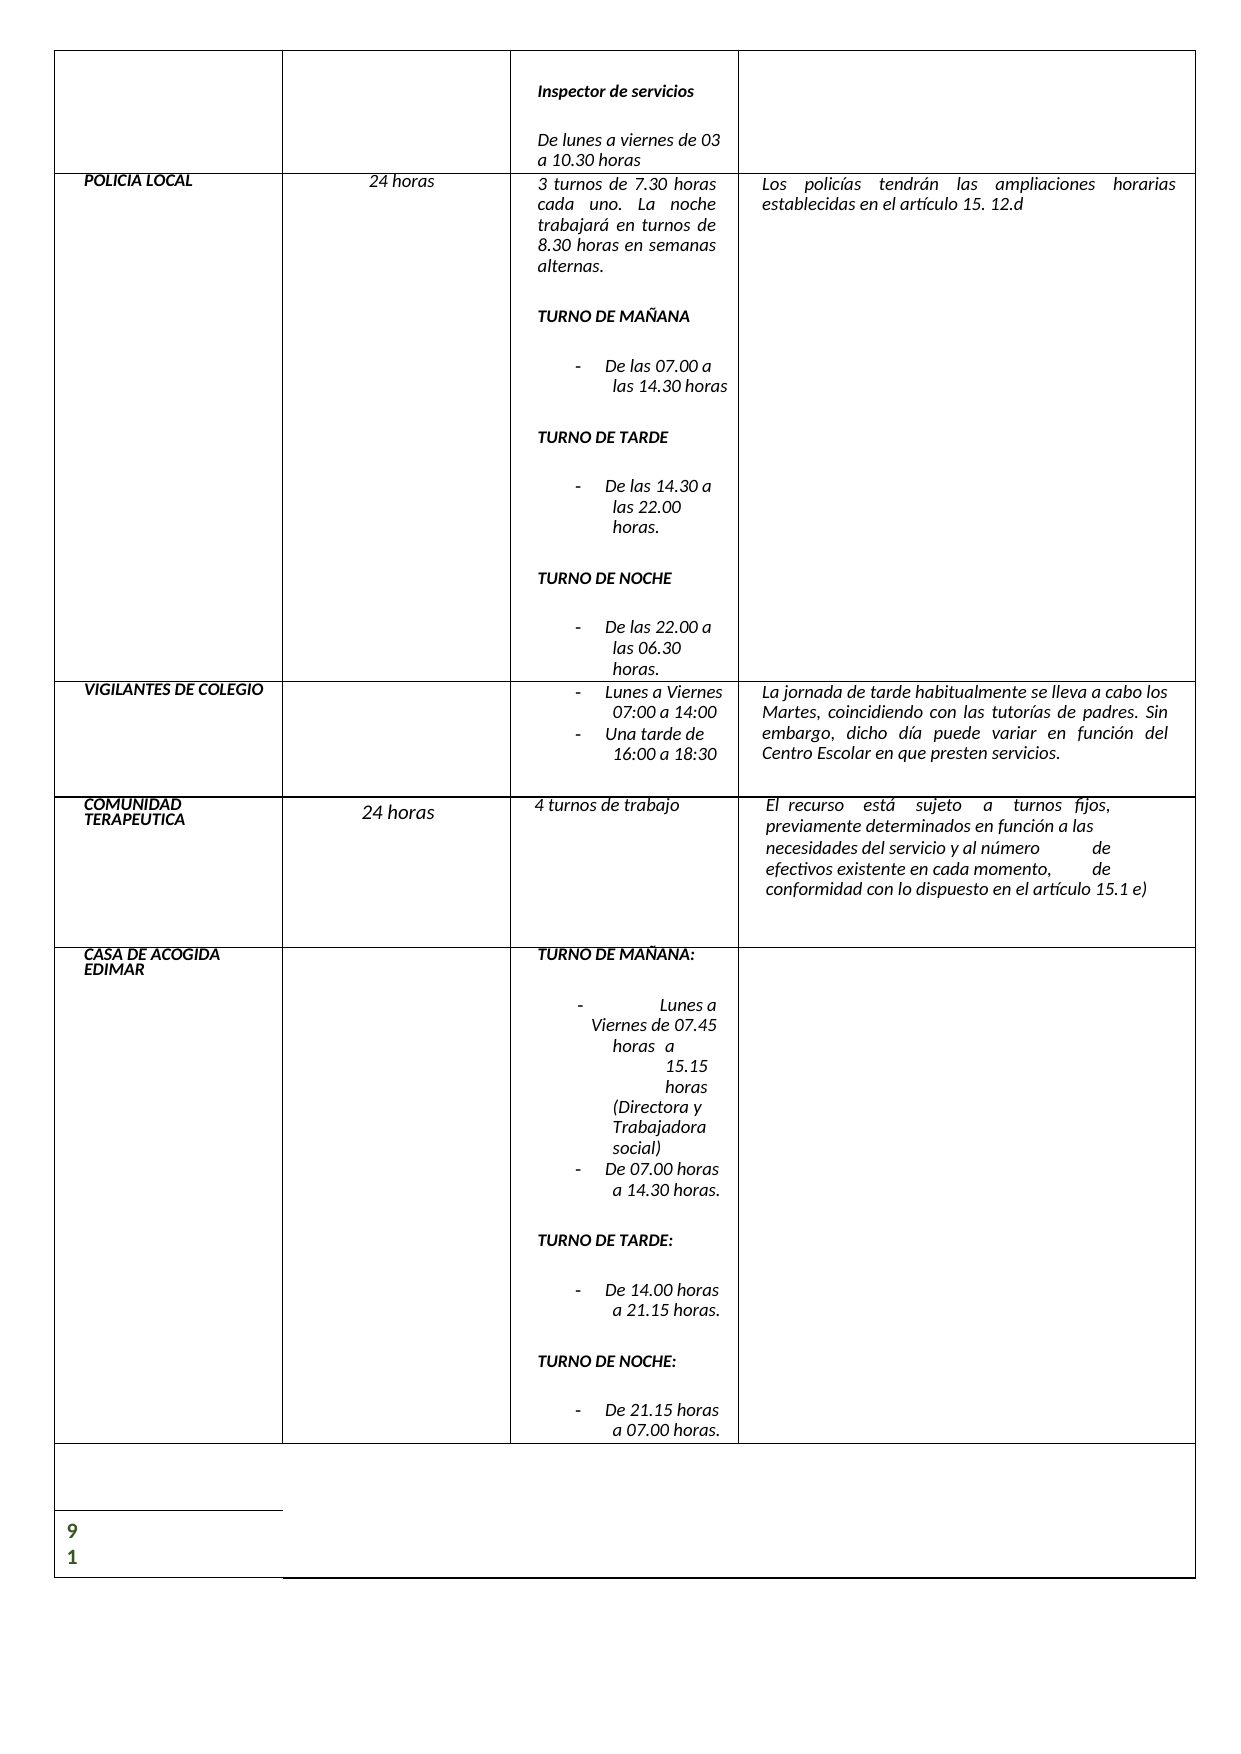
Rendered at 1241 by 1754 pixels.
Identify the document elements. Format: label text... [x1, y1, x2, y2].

table_cell COMUNIDAD TERAPEUTICA [55, 798, 282, 947]
table_cell [283, 682, 510, 796]
table_cell [283, 51, 510, 173]
table_cell 24 horas [283, 798, 510, 947]
table_cell [283, 948, 510, 1443]
table_cell [739, 51, 1195, 173]
table_cell Inspector de servicios De lunes a viernes de 03 a 10.30 horas [511, 51, 738, 173]
table_cell TURNO DE MAÑANA: - Lunes a Viernes de 07.45 horas a 15.15 horas (Directora y Trabajadora social) - De 07.00 horas a 14.30 horas. TURNO DE TARDE: - De 14.00 horas a 21.15 horas. TURNO DE NOCHE: - De 21.15 horas a 07.00 horas. [511, 948, 738, 1443]
table_cell 4 turnos de trabajo [511, 798, 738, 947]
table_cell POLICIA LOCAL [55, 174, 282, 681]
table_cell 91 [55, 1511, 283, 1577]
table_cell [283, 1444, 1195, 1577]
table_cell 3 turnos de 7.30 horas cada uno. La noche trabajará en turnos de 8.30 horas en semanas alternas. TURNO DE MAÑANA - De las 07.00 a las 14.30 horas TURNO DE TARDE - De las 14.30 a las 22.00 horas. TURNO DE NOCHE - De las 22.00 a las 06.30 horas. [511, 174, 738, 681]
table_cell [55, 51, 282, 173]
table_cell CASA DE ACOGIDA EDIMAR [55, 948, 282, 1443]
table_cell Los policías tendrán las ampliaciones horarias establecidas en el artículo 15. 12.d [739, 174, 1195, 681]
table_cell [739, 948, 1195, 1443]
table_cell - Lunes a Viernes 07:00 a 14:00 - Una tarde de 16:00 a 18:30 [511, 682, 738, 796]
table_cell 24 horas [283, 174, 510, 681]
table_cell La jornada de tarde habitualmente se lleva a cabo los Martes, coincidiendo con las tutorías de padres. Sin embargo, dicho día puede variar en función del Centro Escolar en que presten servicios. [739, 682, 1195, 796]
table_cell El recurso está sujeto a turnos fijos, previamente determinados en función a las necesidades del servicio y al número de efectivos existente en cada momento, de conformidad con lo dispuesto en el artículo 15.1 e) [739, 798, 1195, 947]
table_cell VIGILANTES DE COLEGIO [55, 682, 282, 796]
table_cell [55, 1444, 283, 1510]
